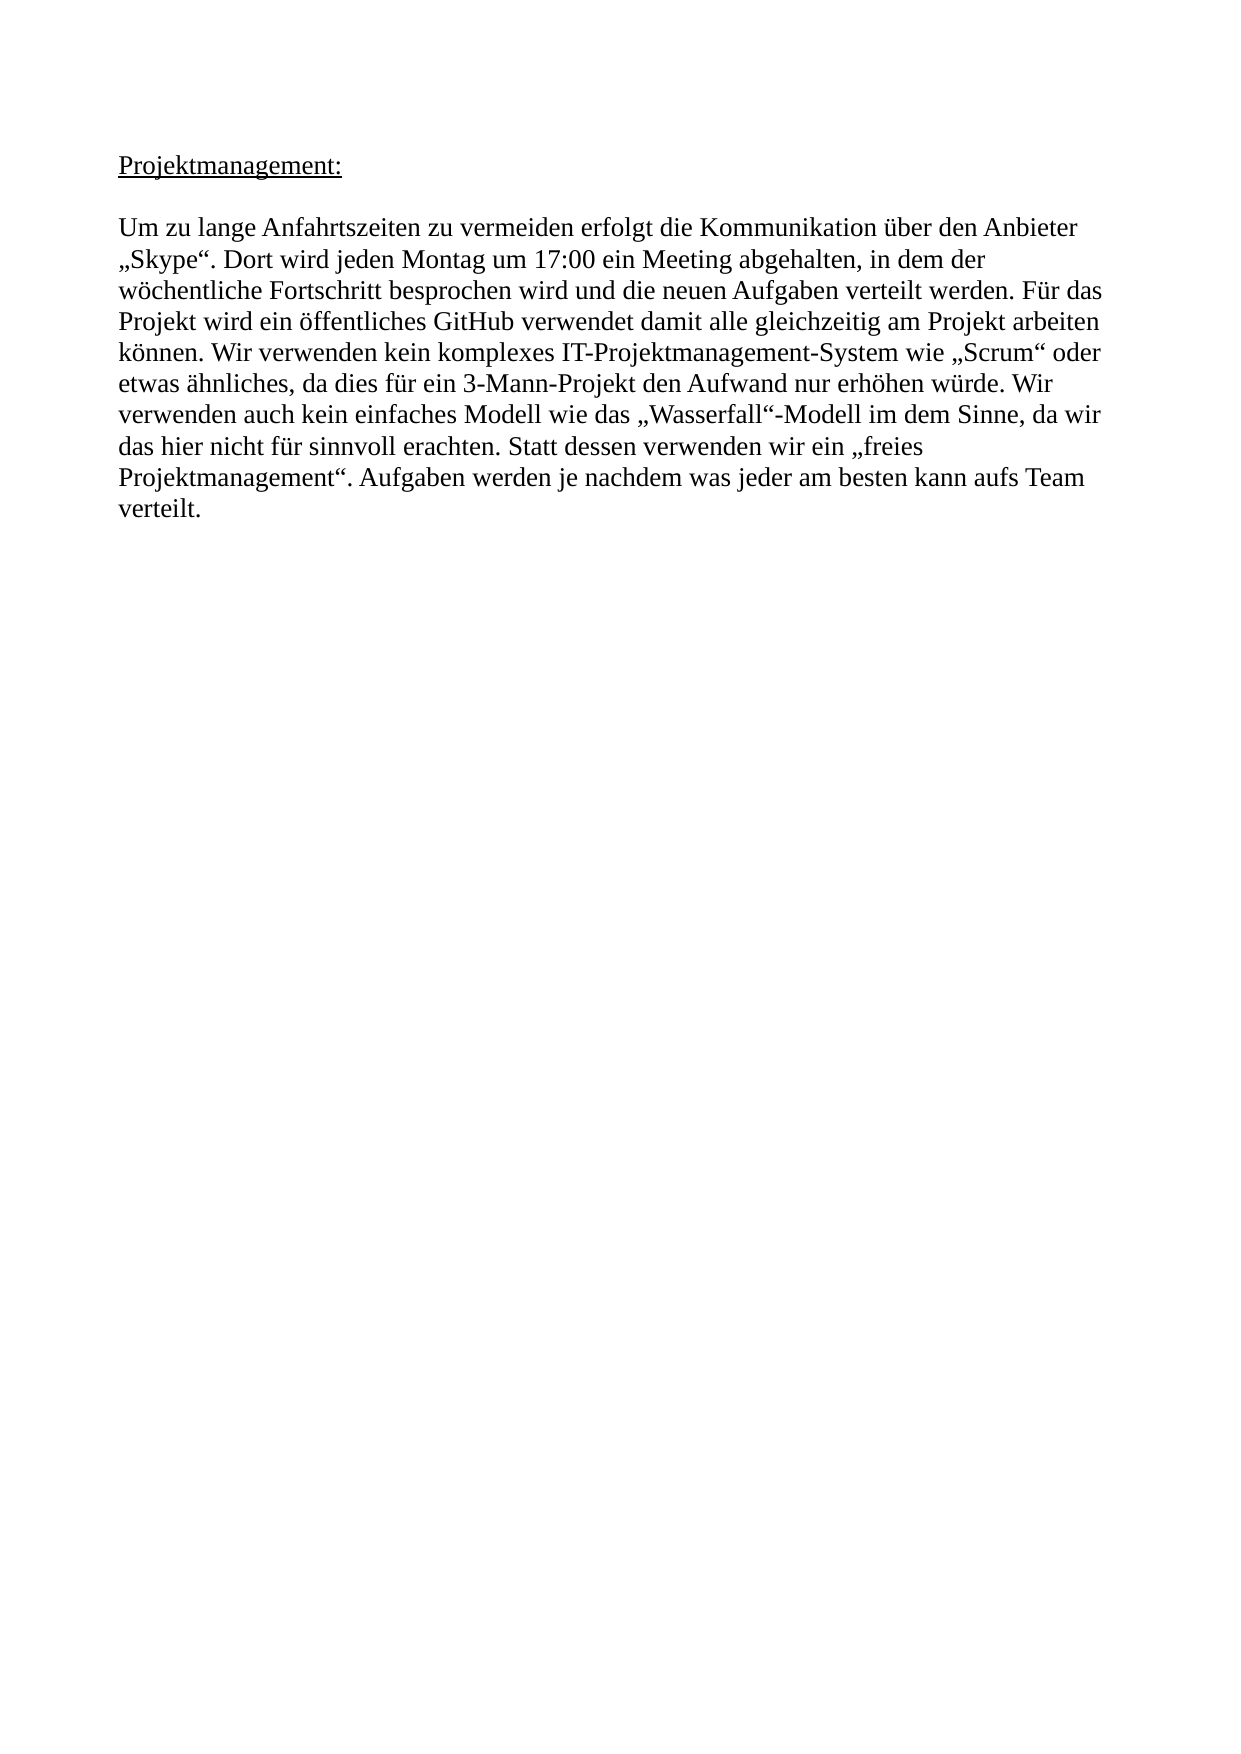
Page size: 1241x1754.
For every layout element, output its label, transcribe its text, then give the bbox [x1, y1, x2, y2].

text Projektmanagement: [118, 149, 1122, 180]
text Um zu lange Anfahrtszeiten zu vermeiden erfolgt die Kommunikation über den Anbieter „Skype“. Dort wird jeden Montag um 17:00 ein Meeting abgehalten, in dem der wöchentliche Fortschritt besprochen wird und die neuen Aufgaben verteilt werden. Für das Projekt wird ein öffentliches GitHub verwendet damit alle gleichzeitig am Projekt arbeiten können. Wir verwenden kein komplexes IT-Projektmanagement-System wie „Scrum“ oder etwas ähnliches, da dies für ein 3-Mann-Projekt den Aufwand nur erhöhen würde. Wir verwenden auch kein einfaches Modell wie das „Wasserfall“-Modell im dem Sinne, da wir das hier nicht für sinnvoll erachten. Statt dessen verwenden wir ein „freies Projektmanagement“. Aufgaben werden je nachdem was jeder am besten kann aufs Team verteilt. [118, 212, 1122, 523]
